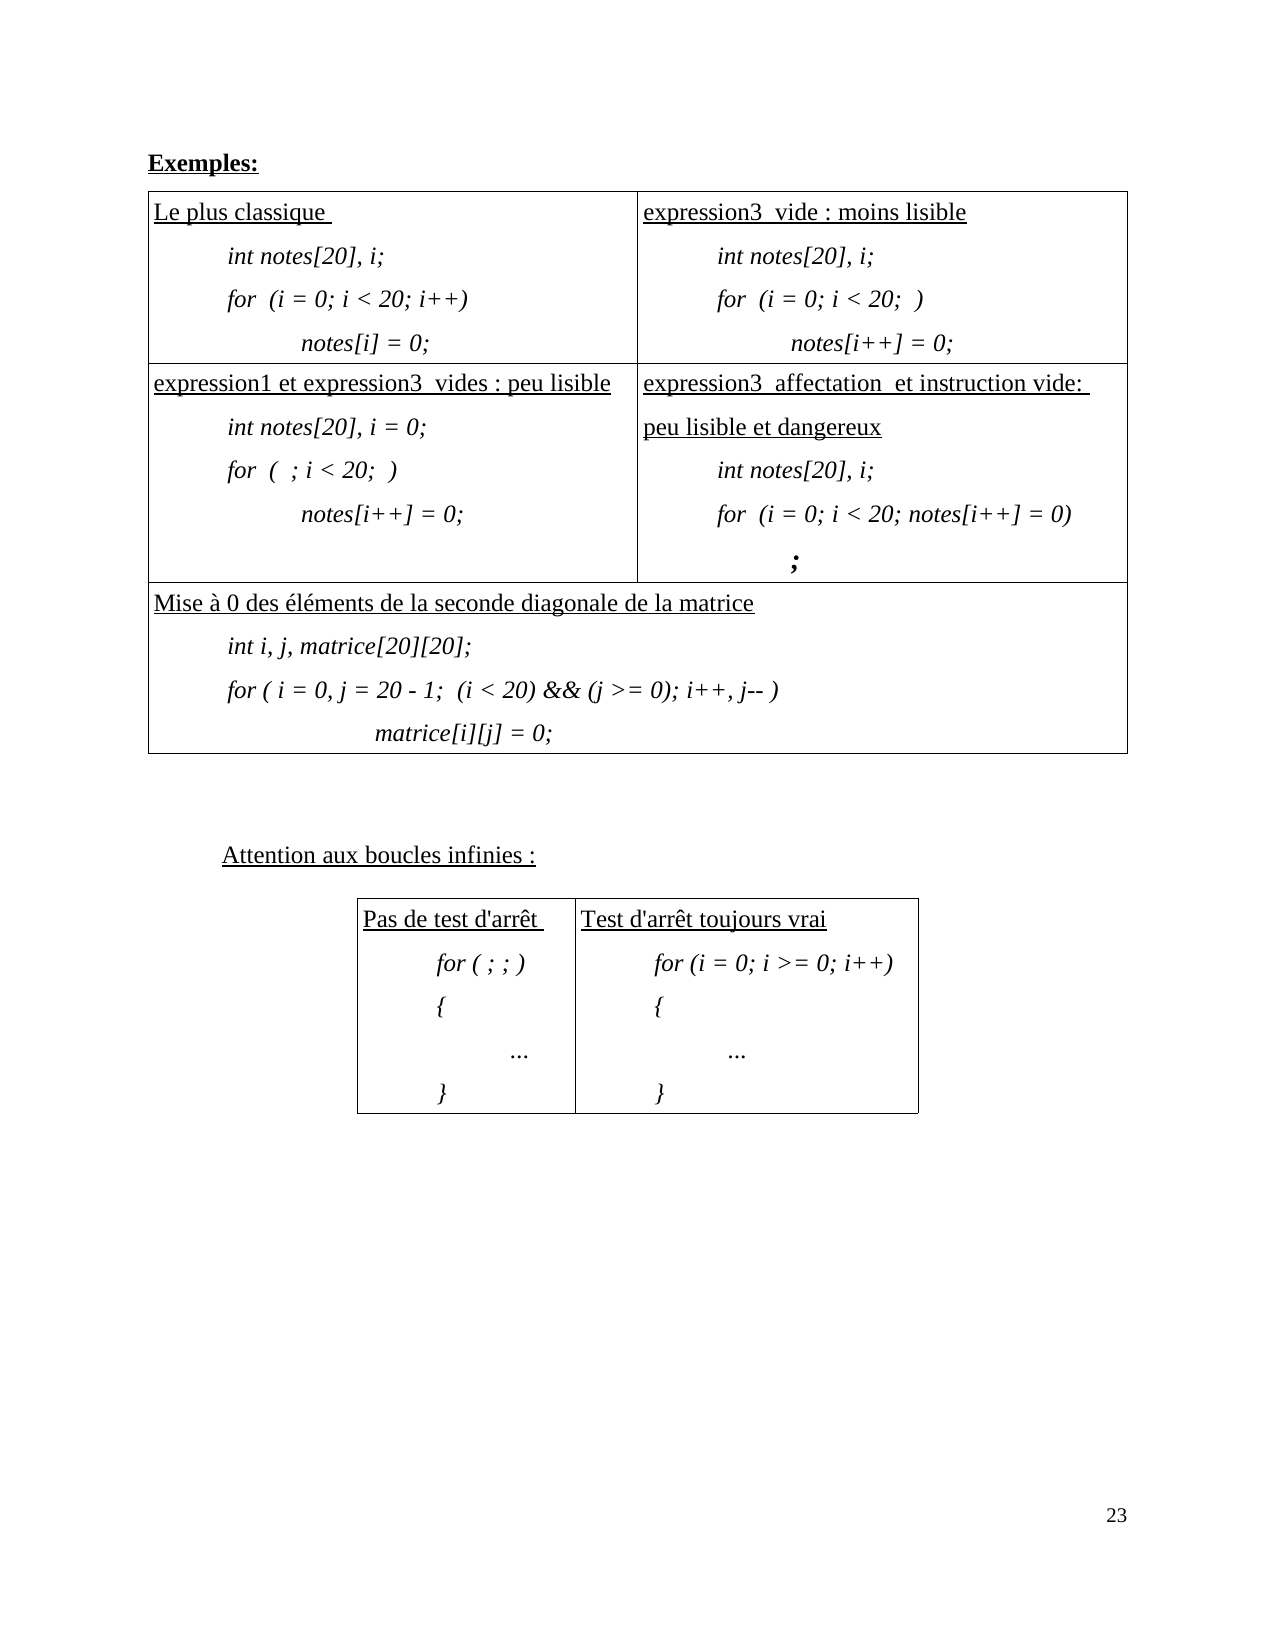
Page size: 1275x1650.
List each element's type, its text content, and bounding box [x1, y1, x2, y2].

table_cell expression1 et expression3 vides : peu lisible int notes[20], i = 0; for ( ; i < 20; ) notes[i++] = 0; [149, 364, 637, 582]
table_header expression3 vide : moins lisible int notes[20], i; for (i = 0; i < 20; ) notes[i++] = 0; [638, 192, 1127, 362]
table_header Le plus classique int notes[20], i; for (i = 0; i < 20; i++) notes[i] = 0; [149, 192, 637, 362]
text Exemples: [148, 148, 1127, 177]
table_cell expression3 affectation et instruction vide: peu lisible et dangereux int notes[20], i; for (i = 0; i < 20; notes[i++] = 0) ; [638, 364, 1127, 582]
table_cell Mise à 0 des éléments de la seconde diagonale de la matrice int i, j, matrice[20][20]; for ( i = 0, j = 20 - 1; (i < 20) && (j >= 0); i++, j-- ) matrice[i][j] = 0; [149, 583, 1127, 753]
table_header Test d'arrêt toujours vrai for (i = 0; i >= 0; i++) { ... } [576, 899, 918, 1113]
table_header Pas de test d'arrêt for ( ; ; ) { ... } [358, 899, 575, 1113]
text Attention aux boucles infinies : [221, 840, 1127, 869]
